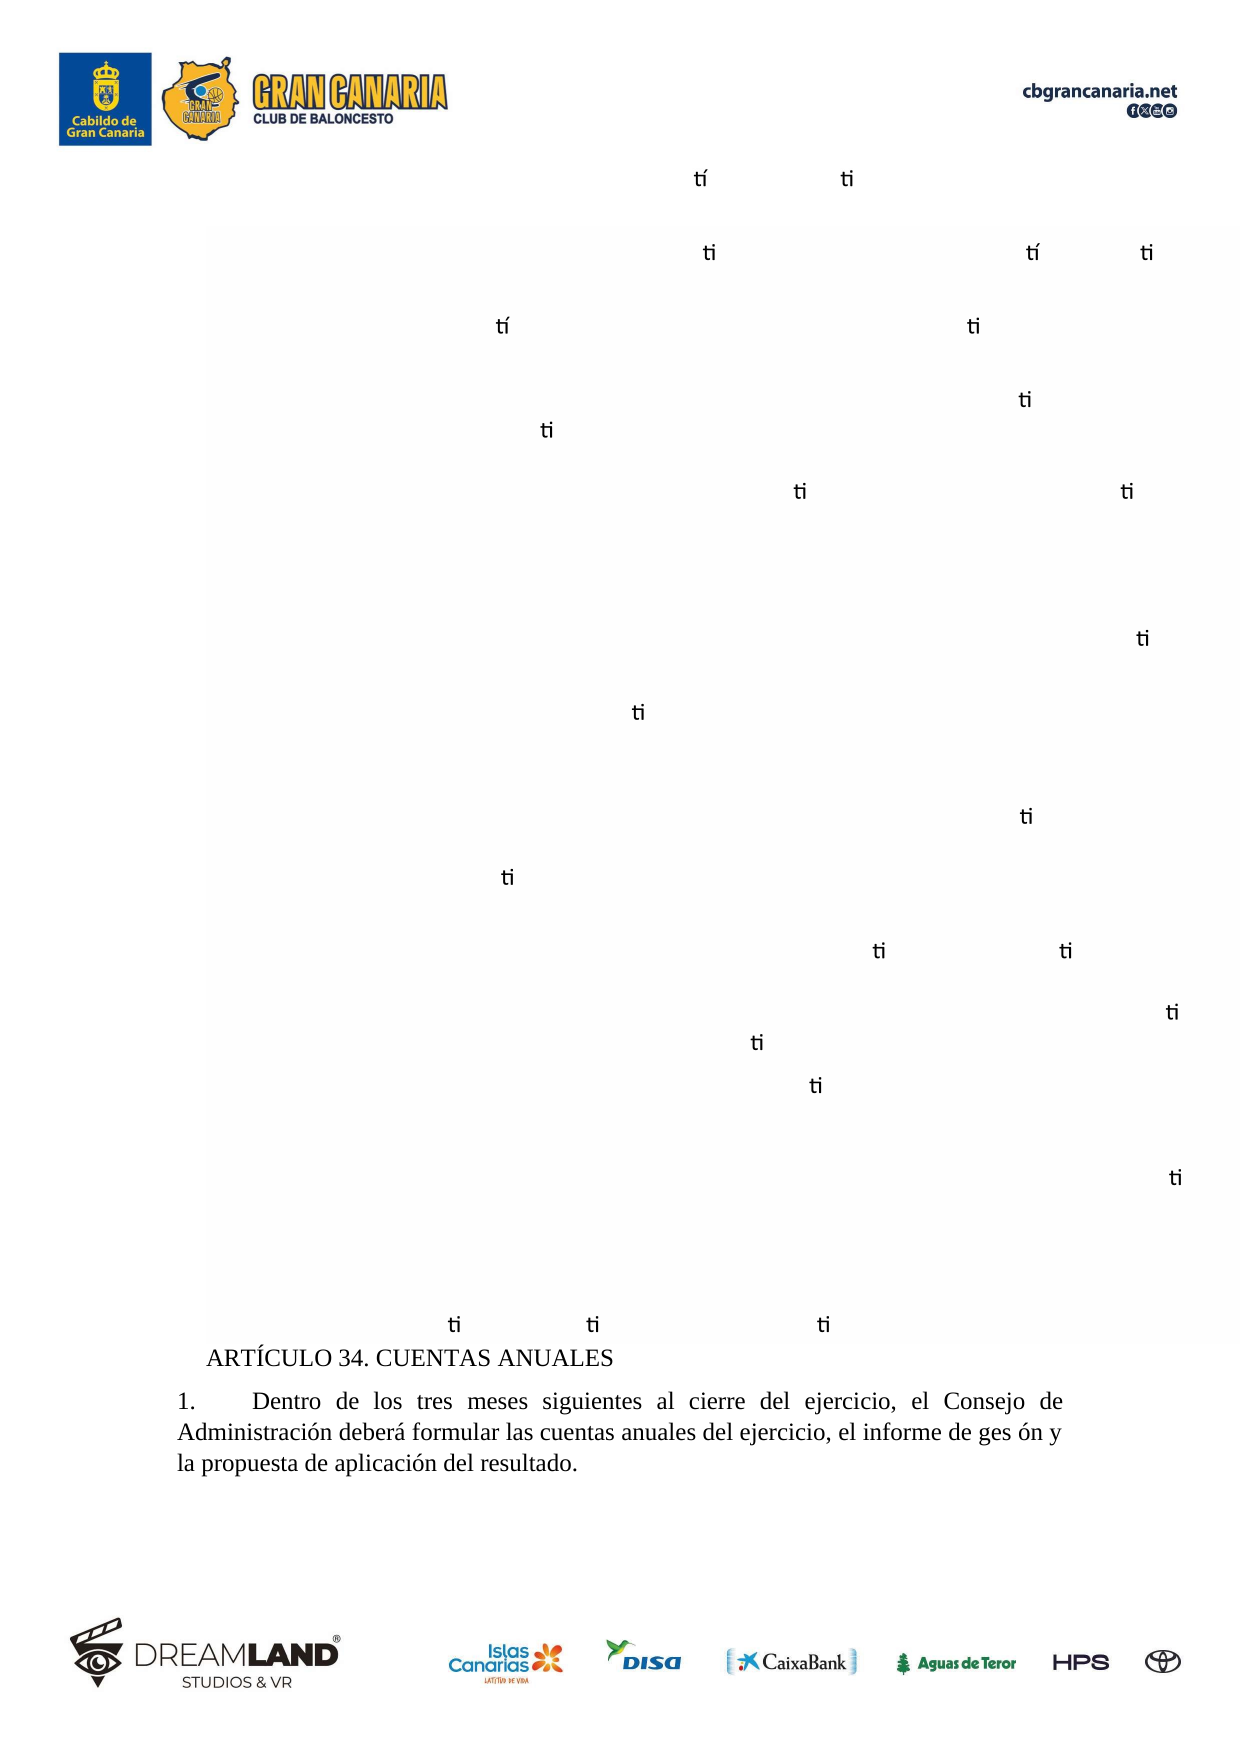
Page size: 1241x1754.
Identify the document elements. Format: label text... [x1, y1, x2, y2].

list Dentro de los tres meses siguientes al cierre del ejercicio, el Consejo de Administración deberá formular las cuentas anuales del ejercicio, el informe de ges ón y la propuesta de aplicación del resultado. [177, 1386, 1063, 1477]
subtitle ARTÍCULO 34. CUENTAS ANUALES [206, 1344, 1063, 1372]
